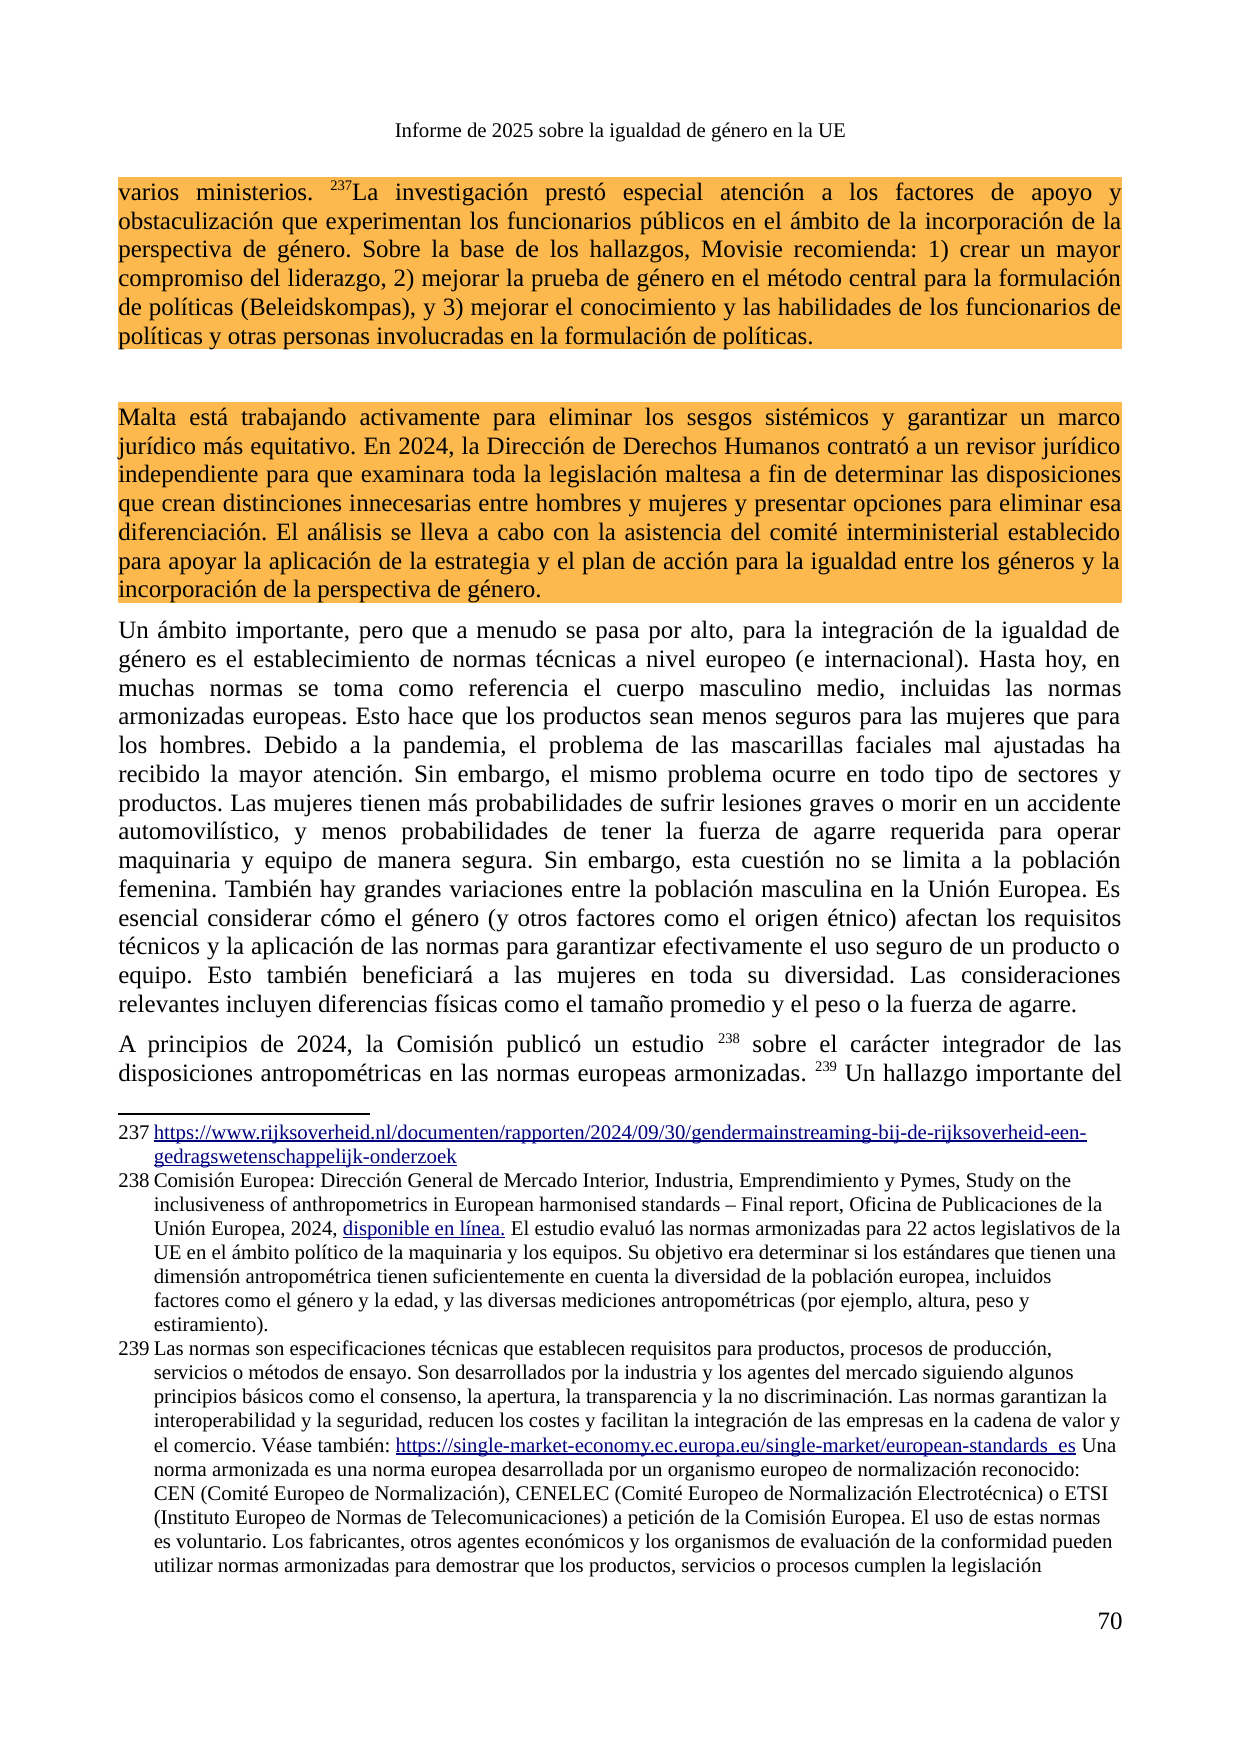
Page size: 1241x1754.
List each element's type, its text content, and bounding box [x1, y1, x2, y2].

text A principios de 2024, la Comisión publicó un estudio sobre el carácter integrador de las disposiciones antropométricas en las normas europeas armonizadas. Un hallazgo importante del [118, 1029, 1122, 1087]
text varios ministerios. La investigación prestó especial atención a los factores de apoyo y obstaculización que experimentan los funcionarios públicos en el ámbito de la incorporación de la perspectiva de género. Sobre la base de los hallazgos, Movisie recomienda: 1) crear un mayor compromiso del liderazgo, 2) mejorar la prueba de género en el método central para la formulación de políticas (Beleidskompas), y 3) mejorar el conocimiento y las habilidades de los funcionarios de políticas y otras personas involucradas en la formulación de políticas. [118, 177, 1122, 349]
text Comisión Europea: Dirección General de Mercado Interior, Industria, Emprendimiento y Pymes, Study on the inclusiveness of anthropometrics in European harmonised standards – Final report, Oficina de Publicaciones de la Unión Europea, 2024, disponible en línea. El estudio evaluó las normas armonizadas para 22 actos legislativos de la UE en el ámbito político de la maquinaria y los equipos. Su objetivo era determinar si los estándares que tienen una dimensión antropométrica tienen suficientemente en cuenta la diversidad de la población europea, incluidos factores como el género y la edad, y las diversas mediciones antropométricas (por ejemplo, altura, peso y estiramiento). [118, 1168, 1122, 1336]
text Las normas son especificaciones técnicas que establecen requisitos para productos, procesos de producción, servicios o métodos de ensayo. Son desarrollados por la industria y los agentes del mercado siguiendo algunos principios básicos como el consenso, la apertura, la transparencia y la no discriminación. Las normas garantizan la interoperabilidad y la seguridad, reducen los costes y facilitan la integración de las empresas en la cadena de valor y el comercio. Véase también: https://single-market-economy.ec.europa.eu/single-market/european-standards_es Una norma armonizada es una norma europea desarrollada por un organismo europeo de normalización reconocido: CEN (Comité Europeo de Normalización), CENELEC (Comité Europeo de Normalización Electrotécnica) o ETSI (Instituto Europeo de Normas de Telecomunicaciones) a petición de la Comisión Europea. El uso de estas normas es voluntario. Los fabricantes, otros agentes económicos y los organismos de evaluación de la conformidad pueden utilizar normas armonizadas para demostrar que los productos, servicios o procesos cumplen la legislación [118, 1336, 1122, 1577]
text Un ámbito importante, pero que a menudo se pasa por alto, para la integración de la igualdad de género es el establecimiento de normas técnicas a nivel europeo (e internacional). Hasta hoy, en muchas normas se toma como referencia el cuerpo masculino medio, incluidas las normas armonizadas europeas. Esto hace que los productos sean menos seguros para las mujeres que para los hombres. Debido a la pandemia, el problema de las mascarillas faciales mal ajustadas ha recibido la mayor atención. Sin embargo, el mismo problema ocurre en todo tipo de sectores y productos. Las mujeres tienen más probabilidades de sufrir lesiones graves o morir en un accidente automovilístico, y menos probabilidades de tener la fuerza de agarre requerida para operar maquinaria y equipo de manera segura. Sin embargo, esta cuestión no se limita a la población femenina. También hay grandes variaciones entre la población masculina en la Unión Europea. Es esencial considerar cómo el género (y otros factores como el origen étnico) afectan los requisitos técnicos y la aplicación de las normas para garantizar efectivamente el uso seguro de un producto o equipo. Esto también beneficiará a las mujeres en toda su diversidad. Las consideraciones relevantes incluyen diferencias físicas como el tamaño promedio y el peso o la fuerza de agarre. [118, 615, 1122, 1018]
text https://www.rijksoverheid.nl/documenten/rapporten/2024/09/30/gendermainstreaming-bij-de-rijksoverheid-een-gedragswetenschappelijk-onderzoek [118, 1120, 1122, 1168]
text Malta está trabajando activamente para eliminar los sesgos sistémicos y garantizar un marco jurídico más equitativo. En 2024, la Dirección de Derechos Humanos contrató a un revisor jurídico independiente para que examinara toda la legislación maltesa a fin de determinar las disposiciones que crean distinciones innecesarias entre hombres y mujeres y presentar opciones para eliminar esa diferenciación. El análisis se lleva a cabo con la asistencia del comité interministerial establecido para apoyar la aplicación de la estrategia y el plan de acción para la igualdad entre los géneros y la incorporación de la perspectiva de género. [118, 402, 1122, 603]
